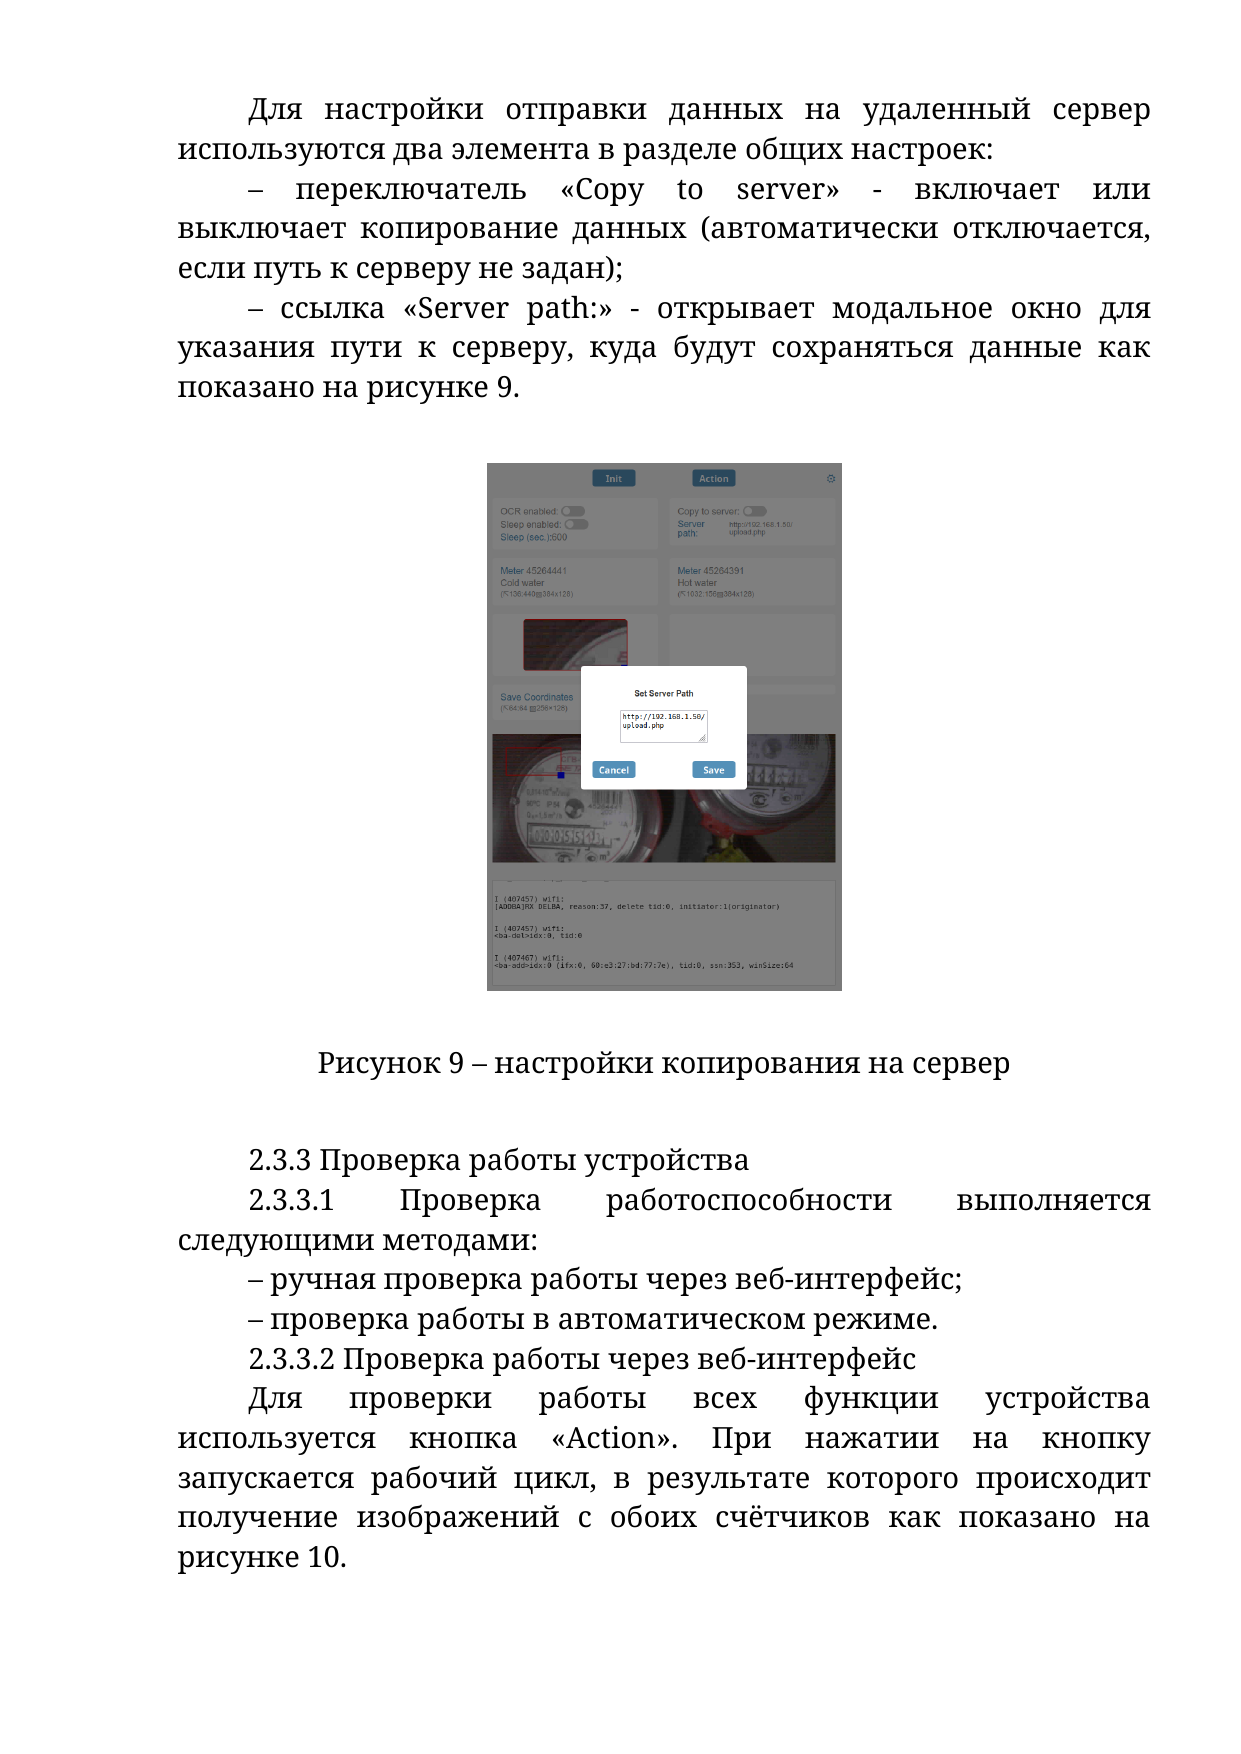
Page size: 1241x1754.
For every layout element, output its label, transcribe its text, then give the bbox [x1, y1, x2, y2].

picture [487, 463, 842, 991]
text 2.3.3.1 Проверка работоспособности выполняется следующими методами: [177, 1179, 1152, 1258]
text 2.3.3 Проверка работы устройства [177, 1139, 1152, 1179]
text – ссылка «Server path:» - открывает модальное окно для указания пути к серверу, куда будут сохраняться данные как показано на рисунке 9. [177, 287, 1152, 406]
text Для настройки отправки данных на удаленный сервер используются два элемента в разделе общих настроек: [177, 88, 1152, 168]
text – переключатель «Copy to server» - включает или выключает копирование данных (автоматически отключается, если путь к серверу не задан); [177, 168, 1152, 287]
text 2.3.3.2 Проверка работы через веб-интерфейс [177, 1338, 1152, 1378]
text – проверка работы в автоматическом режиме. [177, 1298, 1152, 1338]
text Для проверки работы всех функции устройства используется кнопка «Action». При нажатии на кнопку запускается рабочий цикл, в результате которого происходит получение изображений с обоих счётчиков как показано на рисунке 10. [177, 1378, 1152, 1576]
text Рисунок 9 – настройки копирования на сервер [177, 1042, 1152, 1082]
text – ручная проверка работы через веб-интерфейс; [177, 1258, 1152, 1298]
